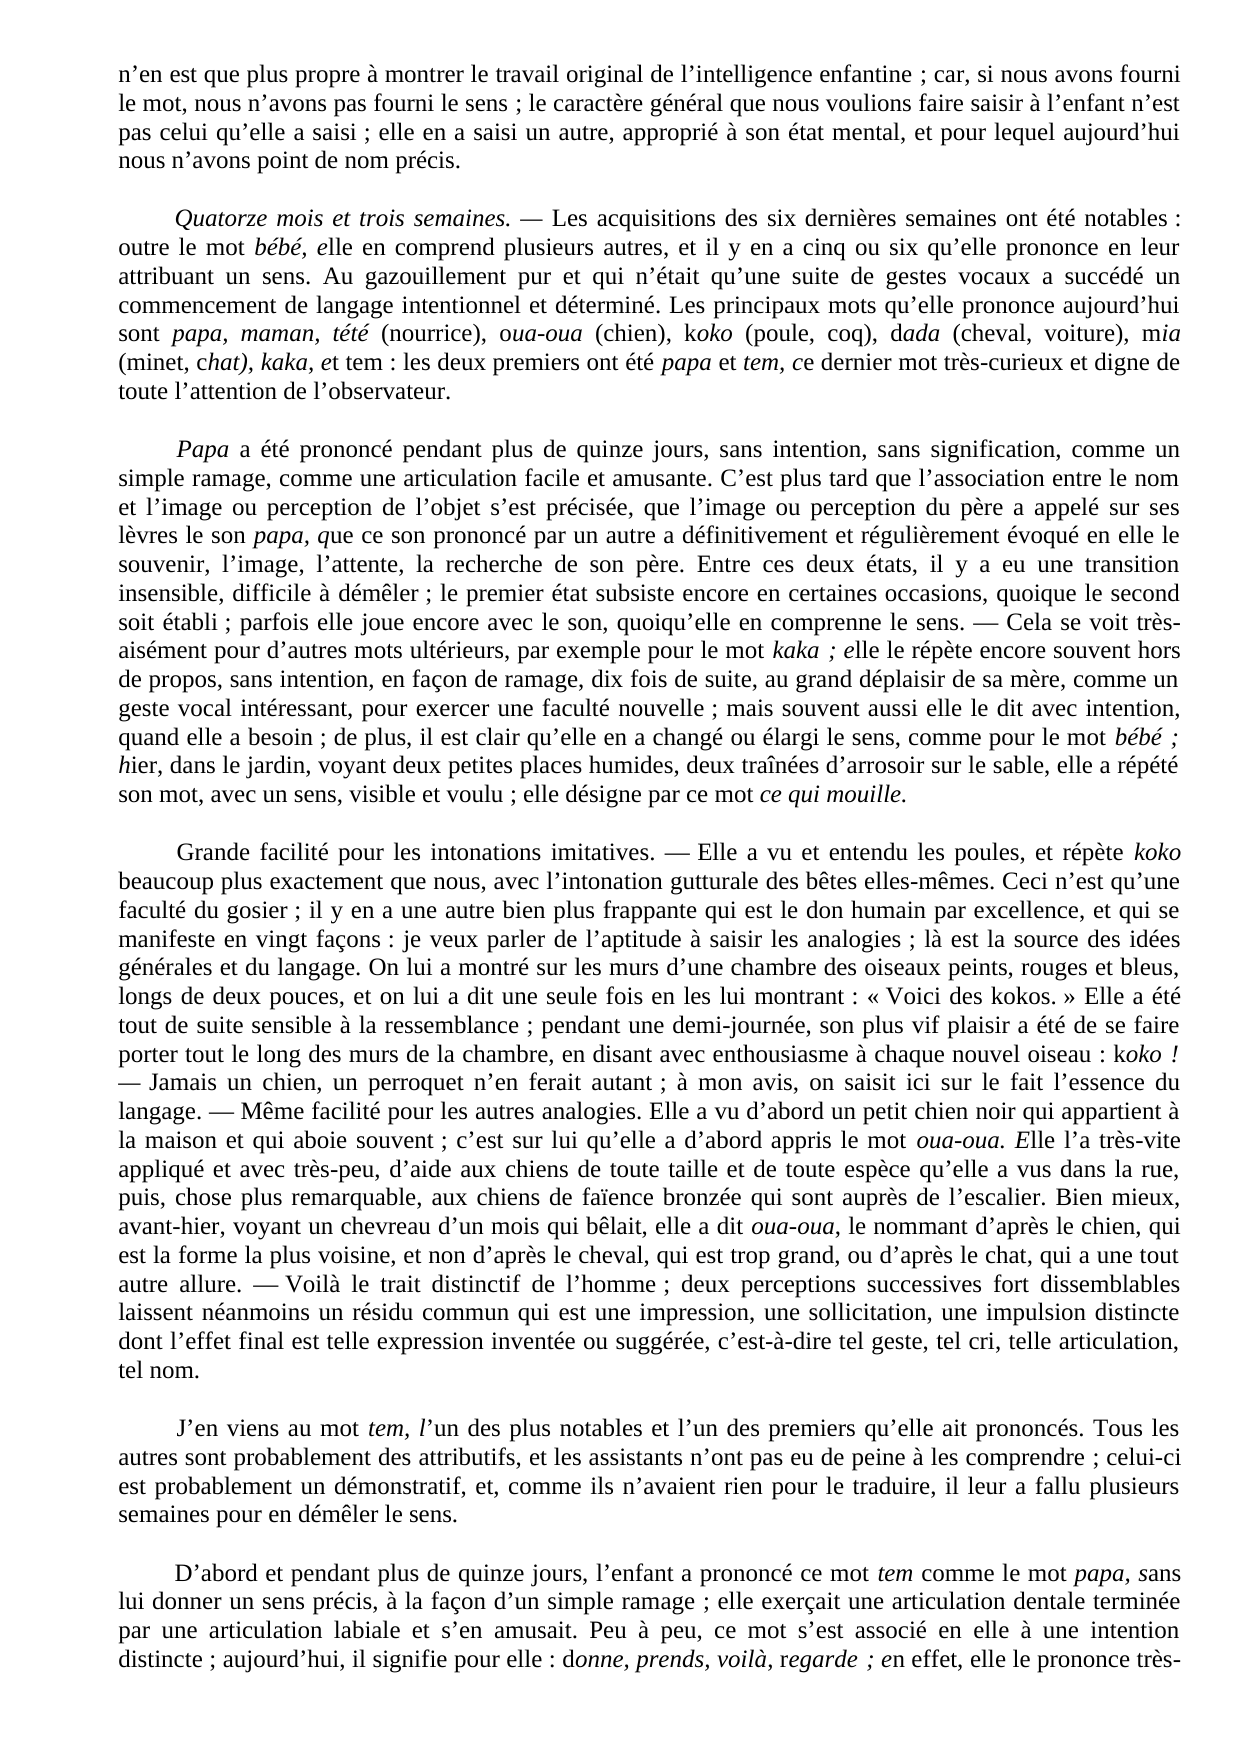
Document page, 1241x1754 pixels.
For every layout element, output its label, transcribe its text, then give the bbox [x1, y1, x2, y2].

text Grande facilité pour les intonations imitatives. — Elle a vu et entendu les poules, et répète koko beaucoup plus exactement que nous, avec l’intonation gutturale des bêtes elles-mêmes. Ceci n’est qu’une faculté du gosier ; il y en a une autre bien plus frappante qui est le don humain par excellence, et qui se manifeste en vingt façons : je veux parler de l’aptitude à saisir les analogies ; là est la source des idées générales et du langage. On lui a montré sur les murs d’une chambre des oiseaux peints, rouges et bleus, longs de deux pouces, et on lui a dit une seule fois en les lui montrant : « Voici des kokos. » Elle a été tout de suite sensible à la ressemblance ; pendant une demi-journée, son plus vif plaisir a été de se faire porter tout le long des murs de la chambre, en disant avec enthousiasme à chaque nouvel oiseau : koko ! — Jamais un chien, un perroquet n’en ferait autant ; à mon avis, on saisit ici sur le fait l’essence du langage. — Même facilité pour les autres analogies. Elle a vu d’abord un petit chien noir qui appartient à la maison et qui aboie souvent ; c’est sur lui qu’elle a d’abord appris le mot oua-oua. Elle l’a très-vite appliqué et avec très-peu, d’aide aux chiens de toute taille et de toute espèce qu’elle a vus dans la rue, puis, chose plus remarquable, aux chiens de faïence bronzée qui sont auprès de l’escalier. Bien mieux, avant-hier, voyant un chevreau d’un mois qui bêlait, elle a dit oua-oua, le nommant d’après le chien, qui est la forme la plus voisine, et non d’après le cheval, qui est trop grand, ou d’après le chat, qui a une tout autre allure. — Voilà le trait distinctif de l’homme ; deux perceptions successives fort dissemblables laissent néanmoins un résidu commun qui est une impression, une sollicitation, une impulsion distincte dont l’effet final est telle expression inventée ou suggérée, c’est-à-dire tel geste, tel cri, telle articulation, tel nom. [118, 837, 1181, 1384]
text Quatorze mois et trois semaines. — Les acquisitions des six dernières semaines ont été notables : outre le mot bébé, elle en comprend plusieurs autres, et il y en a cinq ou six qu’elle prononce en leur attribuant un sens. Au gazouillement pur et qui n’était qu’une suite de gestes vocaux a succédé un commencement de langage intentionnel et déterminé. Les principaux mots qu’elle prononce aujourd’hui sont papa, maman, tété (nourrice), oua-oua (chien), koko (poule, coq), dada (cheval, voiture), mia (minet, chat), kaka, et tem : les deux premiers ont été papa et tem, ce dernier mot très-curieux et digne de toute l’attention de l’observateur. [118, 203, 1181, 405]
text J’en viens au mot tem, l’un des plus notables et l’un des premiers qu’elle ait prononcés. Tous les autres sont probablement des attributifs, et les assistants n’ont pas eu de peine à les comprendre ; celui-ci est probablement un démonstratif, et, comme ils n’avaient rien pour le traduire, il leur a fallu plusieurs semaines pour en démêler le sens. [118, 1413, 1181, 1528]
text n’en est que plus propre à montrer le travail original de l’intelligence enfantine ; car, si nous avons fourni le mot, nous n’avons pas fourni le sens ; le caractère général que nous voulions faire saisir à l’enfant n’est pas celui qu’elle a saisi ; elle en a saisi un autre, approprié à son état mental, et pour lequel aujourd’hui nous n’avons point de nom précis. [118, 59, 1181, 174]
text D’abord et pendant plus de quinze jours, l’enfant a prononcé ce mot tem comme le mot papa, sans lui donner un sens précis, à la façon d’un simple ramage ; elle exerçait une articulation dentale terminée par une articulation labiale et s’en amusait. Peu à peu, ce mot s’est associé en elle à une intention distincte ; aujourd’hui, il signifie pour elle : donne, prends, voilà, regarde ; en effet, elle le prononce très- [118, 1558, 1181, 1673]
text Papa a été prononcé pendant plus de quinze jours, sans intention, sans signification, comme un simple ramage, comme une articulation facile et amusante. C’est plus tard que l’association entre le nom et l’image ou perception de l’objet s’est précisée, que l’image ou perception du père a appelé sur ses lèvres le son papa, que ce son prononcé par un autre a définitivement et régulièrement évoqué en elle le souvenir, l’image, l’attente, la recherche de son père. Entre ces deux états, il y a eu une transition insensible, difficile à démêler ; le premier état subsiste encore en certaines occasions, quoique le second soit établi ; parfois elle joue encore avec le son, quoiqu’elle en comprenne le sens. — Cela se voit très-aisément pour d’autres mots ultérieurs, par exemple pour le mot kaka ; elle le répète encore souvent hors de propos, sans intention, en façon de ramage, dix fois de suite, au grand déplaisir de sa mère, comme un geste vocal intéressant, pour exercer une faculté nouvelle ; mais souvent aussi elle le dit avec intention, quand elle a besoin ; de plus, il est clair qu’elle en a changé ou élargi le sens, comme pour le mot bébé ; hier, dans le jardin, voyant deux petites places humides, deux traînées d’arrosoir sur le sable, elle a répété son mot, avec un sens, visible et voulu ; elle désigne par ce mot ce qui mouille. [118, 434, 1181, 808]
